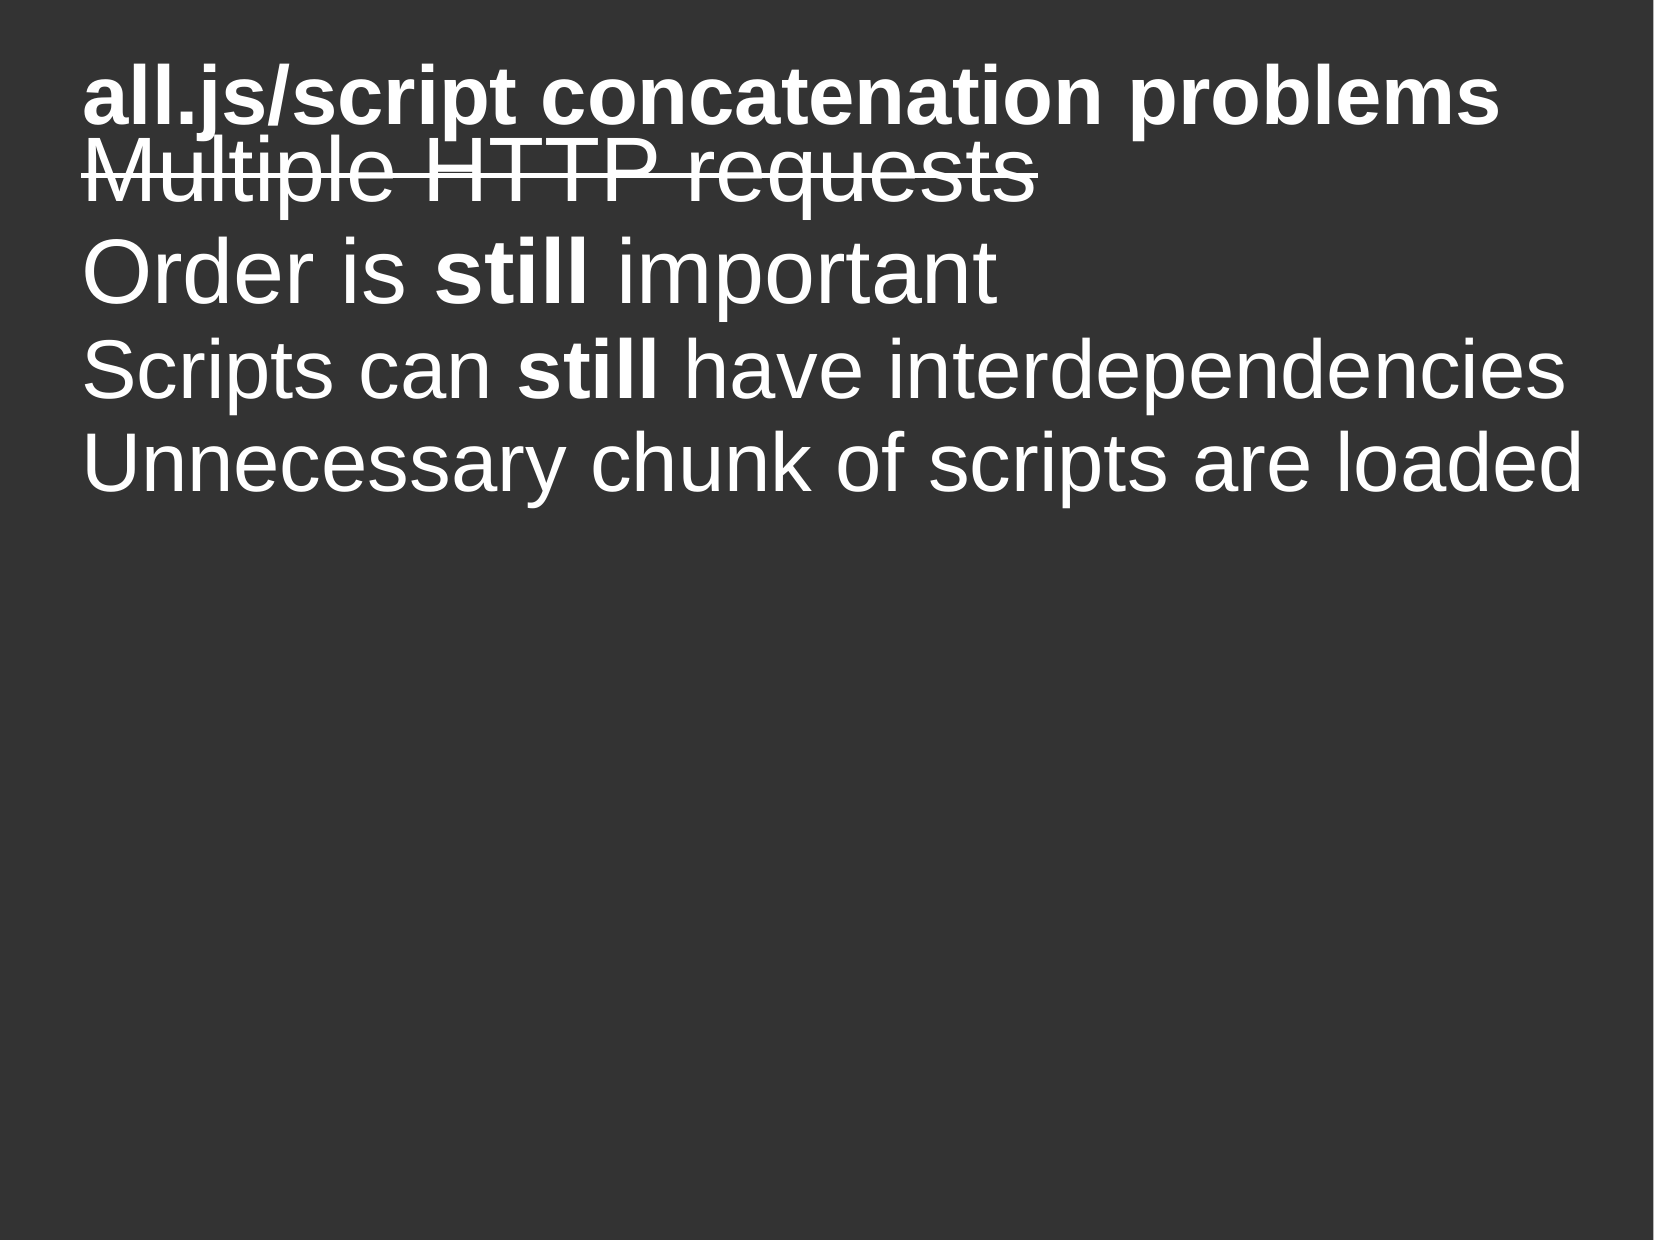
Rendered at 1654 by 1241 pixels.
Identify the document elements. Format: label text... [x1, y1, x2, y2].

title Multiple HTTP requests Order is still important Scripts can still have interdependencies Unnecessary chunk of scripts are loaded [81, 37, 1606, 684]
title all.js/script concatenation problems [82, 49, 1571, 257]
